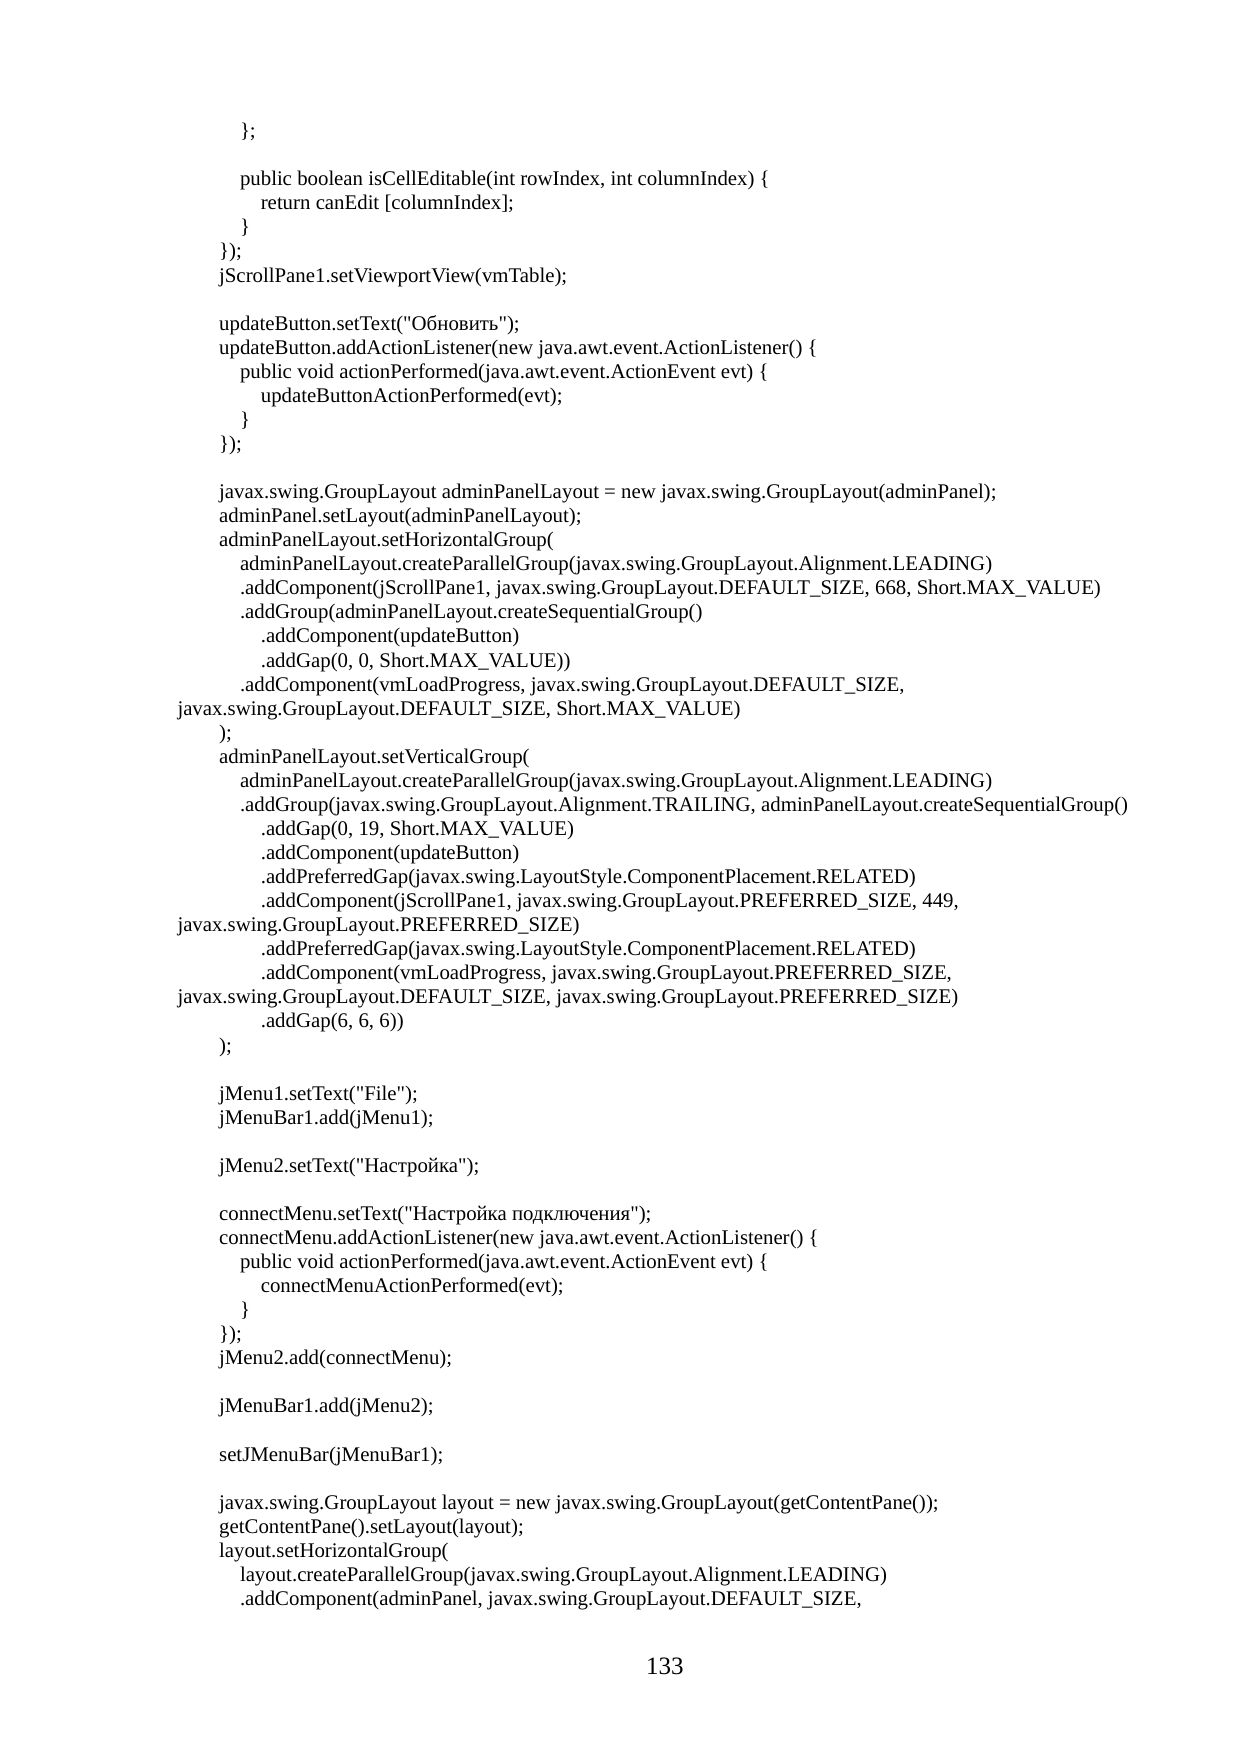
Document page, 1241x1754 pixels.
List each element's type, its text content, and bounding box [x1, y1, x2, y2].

text }; public boolean isCellEditable(int rowIndex, int columnIndex) { return canEdit [columnIndex]; } }); jScrollPane1.setViewportView(vmTable); updateButton.setText("Обновить"); updateButton.addActionListener(new java.awt.event.ActionListener() { public void actionPerformed(java.awt.event.ActionEvent evt) { updateButtonActionPerformed(evt); } }); javax.swing.GroupLayout adminPanelLayout = new javax.swing.GroupLayout(adminPanel); adminPanel.setLayout(adminPanelLayout); adminPanelLayout.setHorizontalGroup( adminPanelLayout.createParallelGroup(javax.swing.GroupLayout.Alignment.LEADING) .addComponent(jScrollPane1, javax.swing.GroupLayout.DEFAULT_SIZE, 668, Short.MAX_VALUE) .addGroup(adminPanelLayout.createSequentialGroup() .addComponent(updateButton) .addGap(0, 0, Short.MAX_VALUE)) .addComponent(vmLoadProgress, javax.swing.GroupLayout.DEFAULT_SIZE, javax.swing.GroupLayout.DEFAULT_SIZE, Short.MAX_VALUE) ); adminPanelLayout.setVerticalGroup( adminPanelLayout.createParallelGroup(javax.swing.GroupLayout.Alignment.LEADING) .addGroup(javax.swing.GroupLayout.Alignment.TRAILING, adminPanelLayout.createSequentialGroup() .addGap(0, 19, Short.MAX_VALUE) .addComponent(updateButton) .addPreferredGap(javax.swing.LayoutStyle.ComponentPlacement.RELATED) .addComponent(jScrollPane1, javax.swing.GroupLayout.PREFERRED_SIZE, 449, javax.swing.GroupLayout.PREFERRED_SIZE) .addPreferredGap(javax.swing.LayoutStyle.ComponentPlacement.RELATED) .addComponent(vmLoadProgress, javax.swing.GroupLayout.PREFERRED_SIZE, javax.swing.GroupLayout.DEFAULT_SIZE, javax.swing.GroupLayout.PREFERRED_SIZE) .addGap(6, 6, 6)) ); jMenu1.setText("File"); jMenuBar1.add(jMenu1); jMenu2.setText("Настройка"); connectMenu.setText("Настройка подключения"); connectMenu.addActionListener(new java.awt.event.ActionListener() { public void actionPerformed(java.awt.event.ActionEvent evt) { connectMenuActionPerformed(evt); } }); jMenu2.add(connectMenu); jMenuBar1.add(jMenu2); setJMenuBar(jMenuBar1); javax.swing.GroupLayout layout = new javax.swing.GroupLayout(getContentPane()); getContentPane().setLayout(layout); layout.setHorizontalGroup( layout.createParallelGroup(javax.swing.GroupLayout.Alignment.LEADING) .addComponent(adminPanel, javax.swing.GroupLayout.DEFAULT_SIZE, [177, 118, 1152, 1610]
